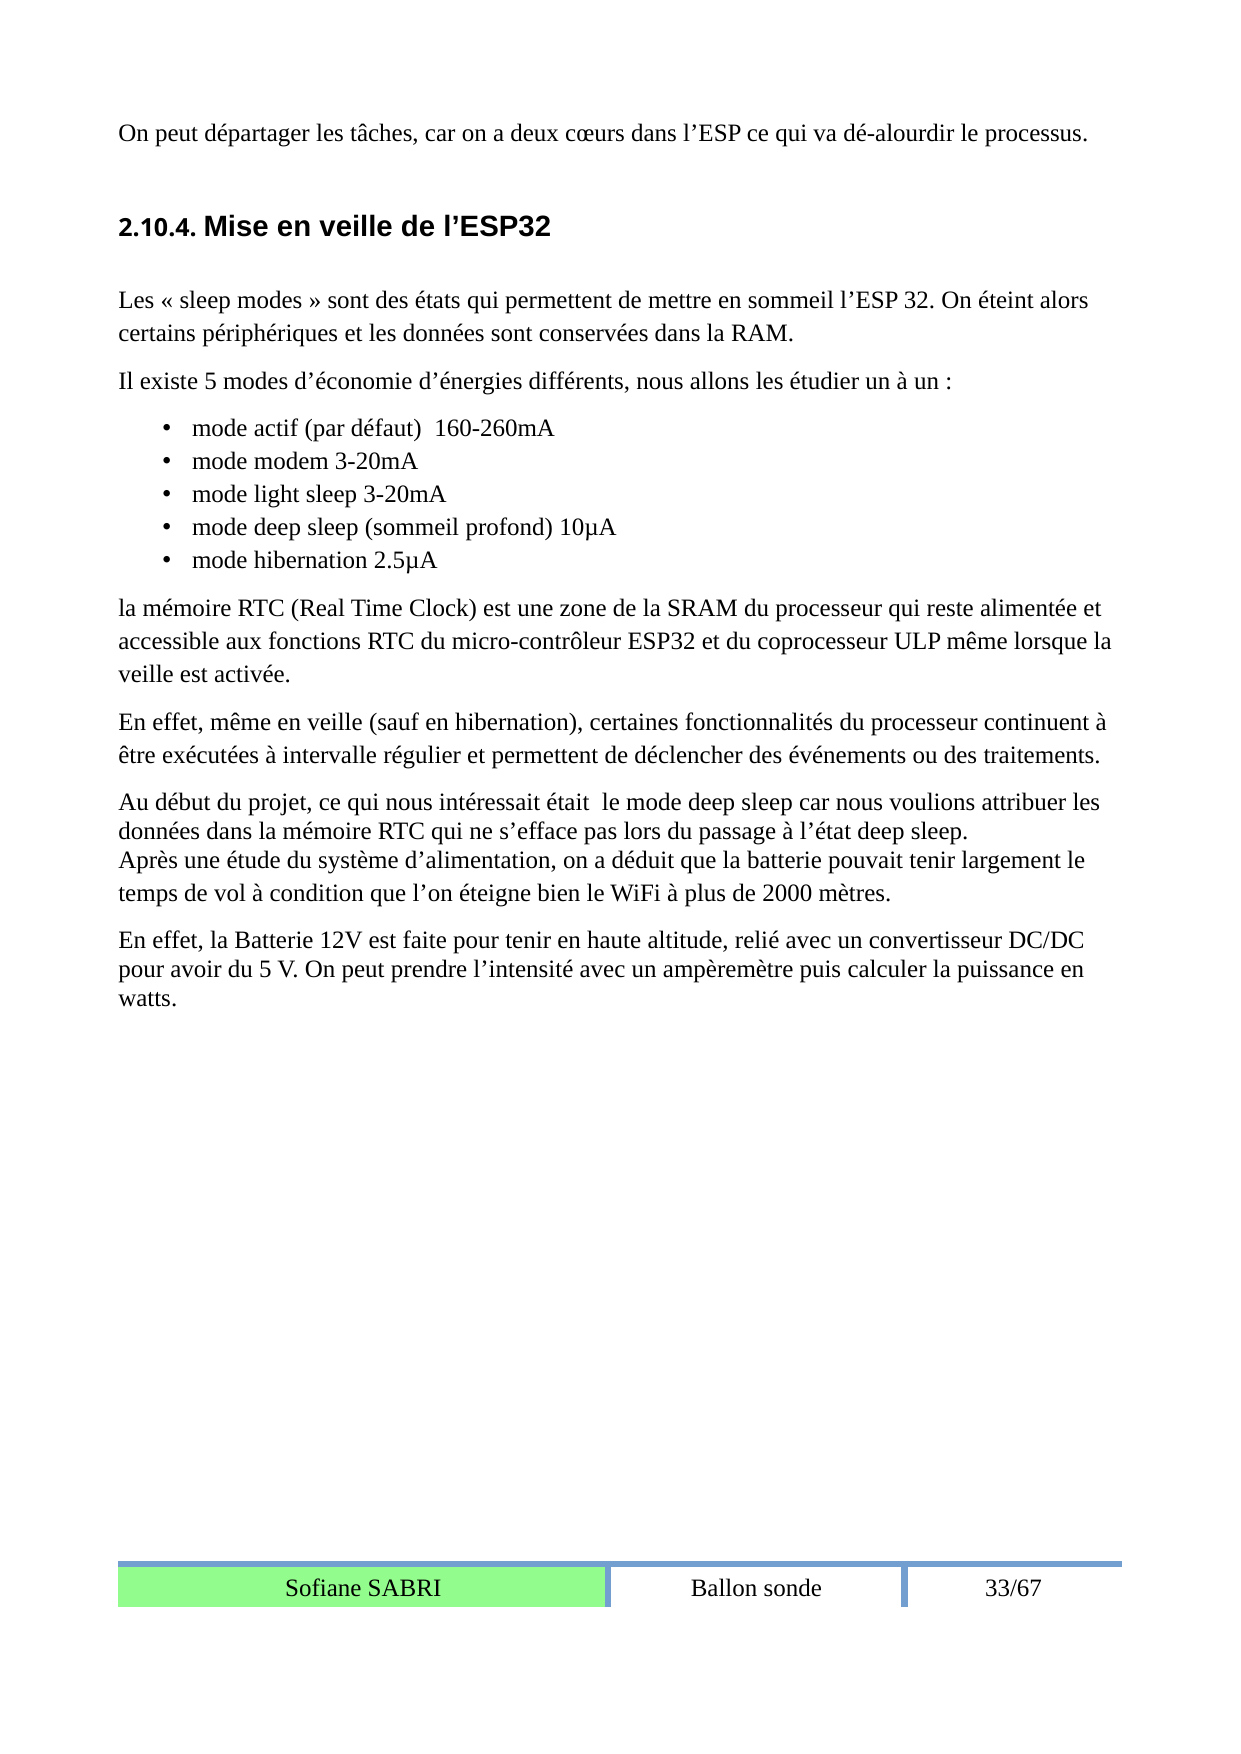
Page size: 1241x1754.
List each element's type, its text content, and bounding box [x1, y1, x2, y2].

list mode modem 3-20mA [162, 446, 1122, 475]
text En effet, la Batterie 12V est faite pour tenir en haute altitude, relié avec un convertisseur DC/DC pour avoir du 5 V. On peut prendre l’intensité avec un ampèremètre puis calculer la puissance en watts. [118, 925, 1122, 1012]
list mode actif (par défaut) 160-260mA [162, 413, 1122, 442]
list mode deep sleep (sommeil profond) 10µA [162, 512, 1122, 541]
list mode light sleep 3-20mA [162, 479, 1122, 508]
text En effet, même en veille (sauf en hibernation), certaines fonctionnalités du processeur continuent à être exécutées à intervalle régulier et permettent de déclencher des événements ou des traitements. [118, 707, 1122, 768]
text Au début du projet, ce qui nous intéressait était le mode deep sleep car nous voulions attribuer les données dans la mémoire RTC qui ne s’efface pas lors du passage à l’état deep sleep. [118, 787, 1122, 845]
subtitle Mise en veille de l’ESP32 [118, 209, 1122, 244]
list mode hibernation 2.5µA [162, 545, 1122, 574]
text On peut départager les tâches, car on a deux cœurs dans l’ESP ce qui va dé-alourdir le processus. [118, 118, 1122, 147]
text la mémoire RTC (Real Time Clock) est une zone de la SRAM du processeur qui reste alimentée et accessible aux fonctions RTC du micro-contrôleur ESP32 et du coprocesseur ULP même lorsque la veille est activée. [118, 593, 1122, 688]
text Après une étude du système d’alimentation, on a déduit que la batterie pouvait tenir largement le temps de vol à condition que l’on éteigne bien le WiFi à plus de 2000 mètres. [118, 845, 1122, 907]
text Il existe 5 modes d’économie d’énergies différents, nous allons les étudier un à un : [118, 366, 1122, 394]
text Les « sleep modes » sont des états qui permettent de mettre en sommeil l’ESP 32. On éteint alors certains périphériques et les données sont conservées dans la RAM. [118, 285, 1122, 347]
